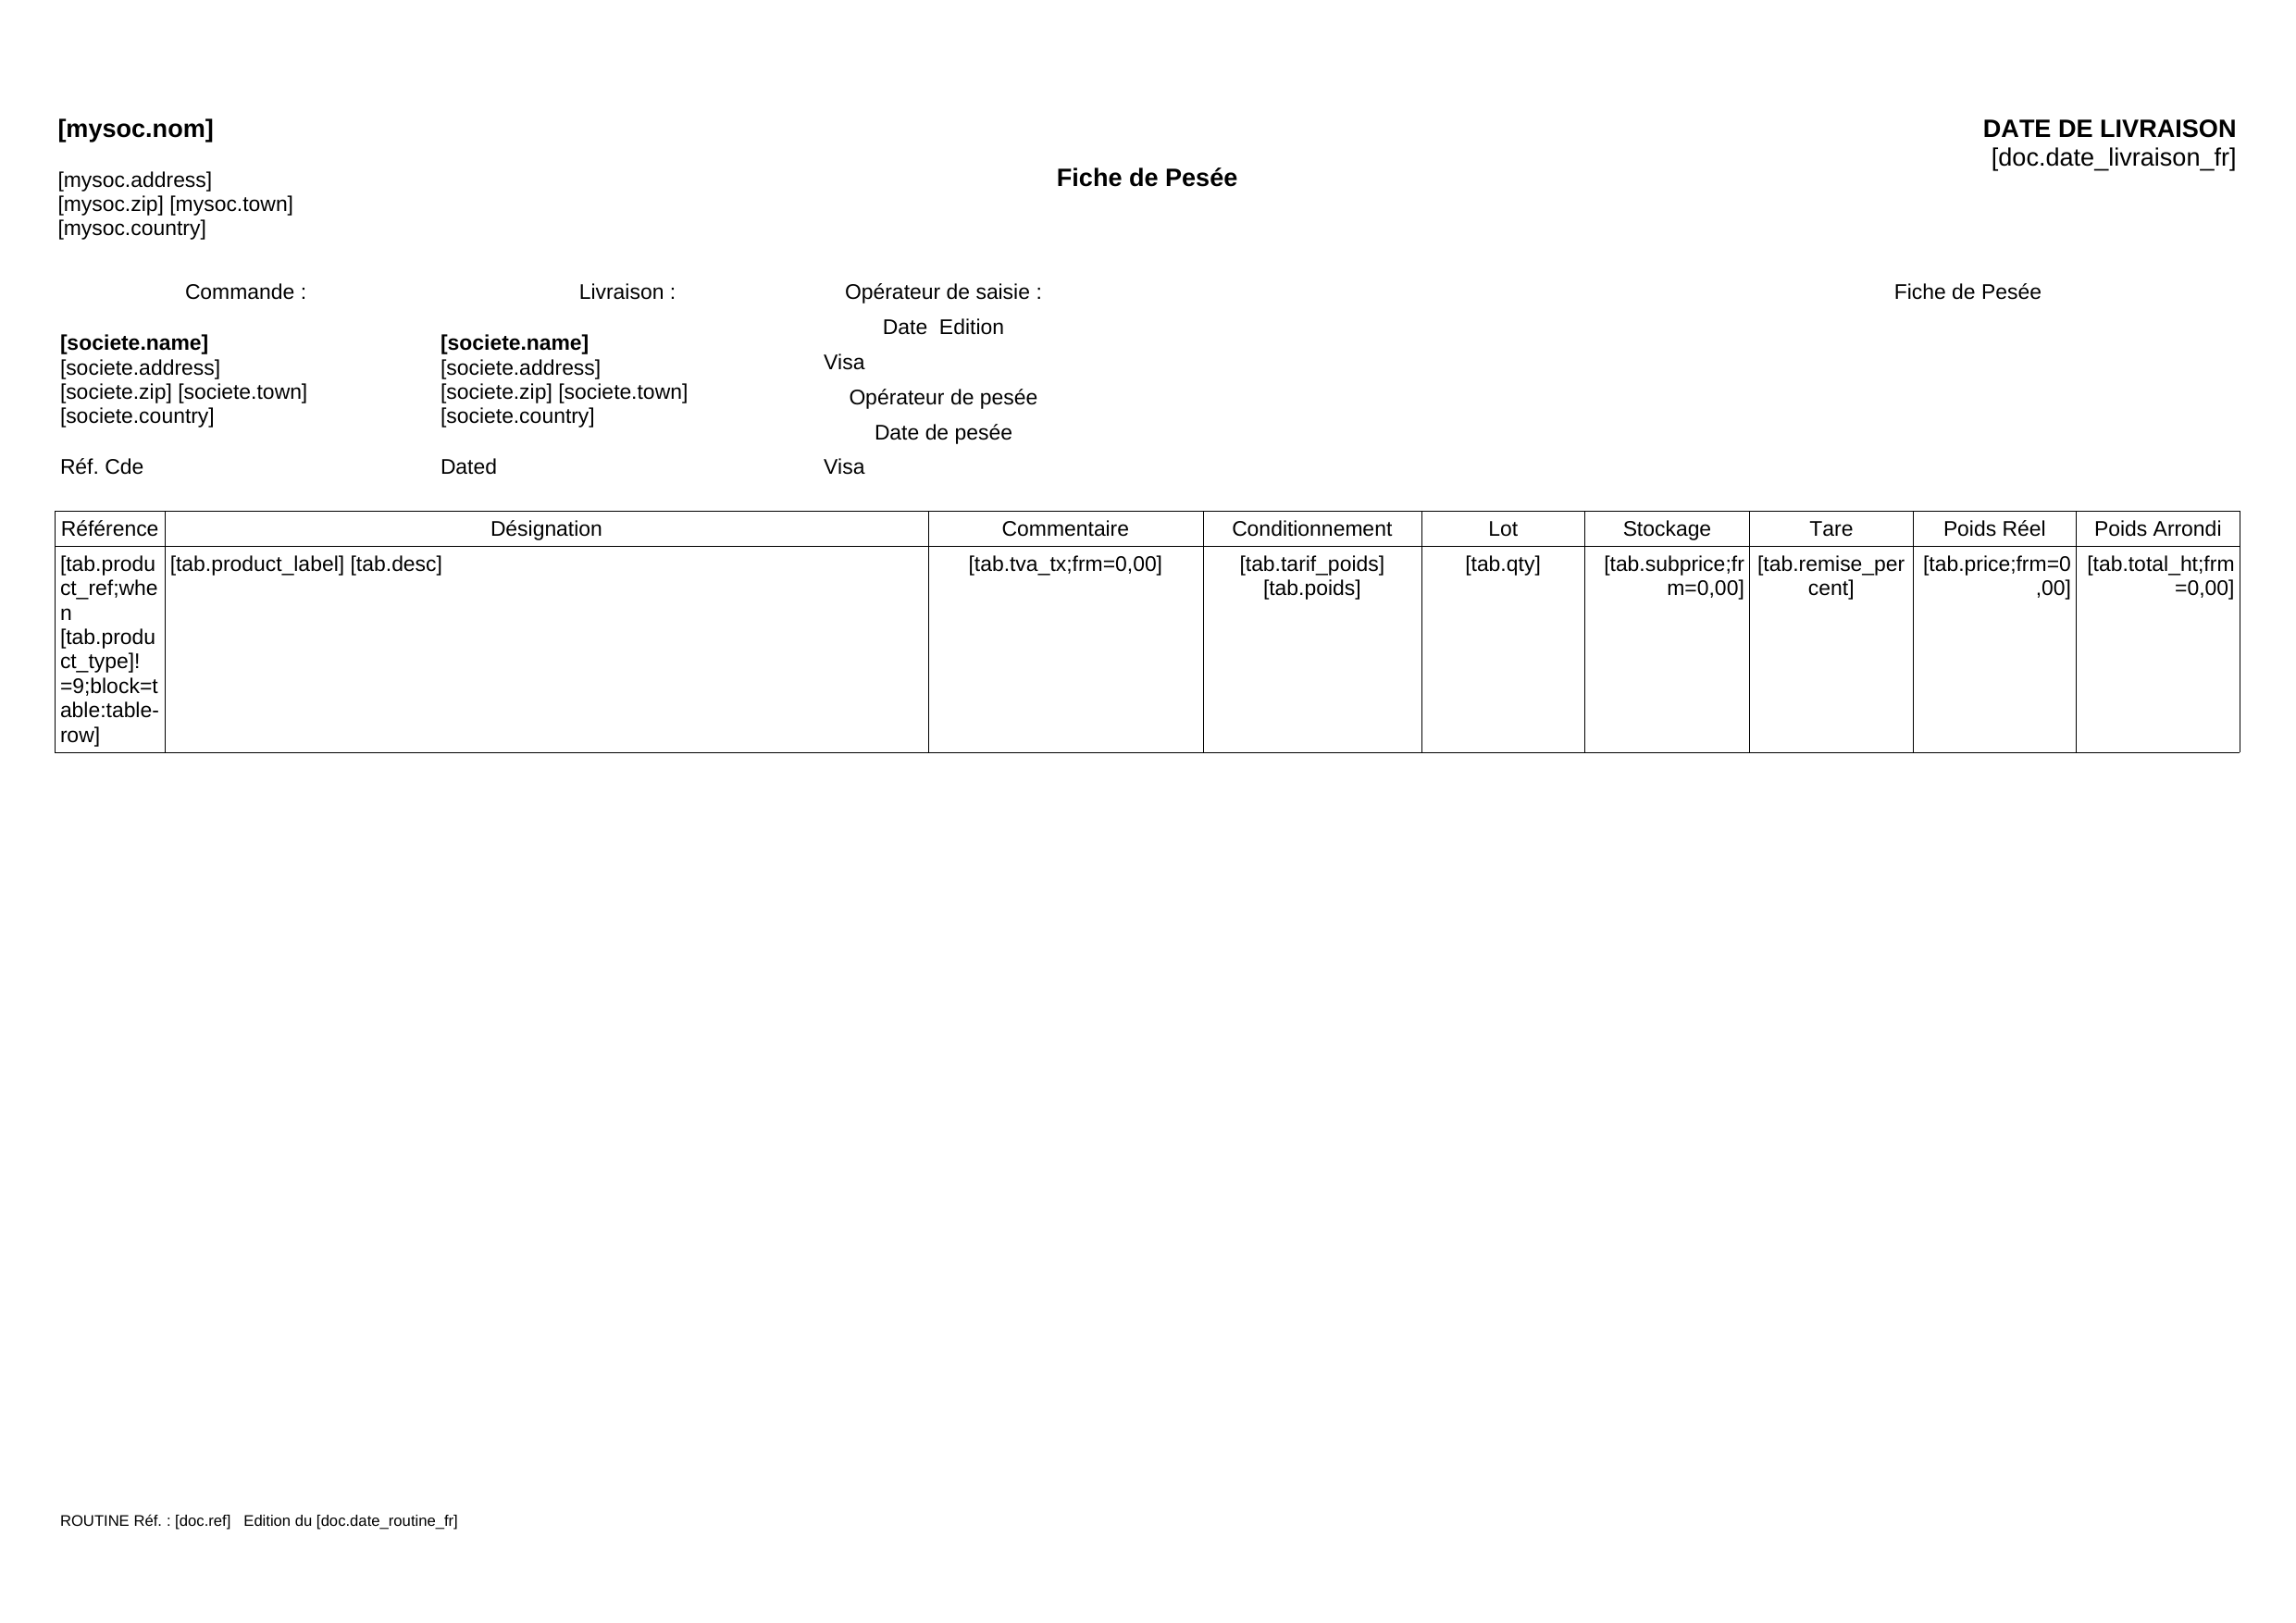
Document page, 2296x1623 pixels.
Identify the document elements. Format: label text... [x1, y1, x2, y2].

table_header Poids Arrondi [2077, 512, 2240, 546]
table_header Tare [1750, 512, 1913, 546]
table_header [societe.name] [societe.address] [societe.zip] [societe.town] [societe.country] [55, 310, 435, 450]
table_cell Opérateur de pesée [818, 379, 1068, 415]
table_cell [tab.subprice;frm=0,00] [1585, 547, 1749, 752]
table_header Désignation [166, 512, 928, 546]
table_header [1693, 310, 2242, 484]
table_cell [1068, 379, 1693, 415]
table_cell Visa [818, 450, 1693, 484]
table_header [mysoc.nom] [mysoc.address] [mysoc.zip] [mysoc.town] [mysoc.country] [53, 108, 601, 245]
table_cell [tab.remise_percent] [1750, 547, 1913, 752]
table_header DATE DE LIVRAISON [doc.date_livraison_fr] [1694, 108, 2241, 245]
table_header [1068, 310, 1693, 344]
table_cell Réf. Cde [55, 450, 165, 484]
table_header [1068, 275, 1693, 309]
table_header Opérateur de saisie : [818, 275, 1068, 309]
table_header Conditionnement [1204, 512, 1421, 546]
table_header Commande : [55, 275, 437, 309]
table_header Lot [1422, 512, 1584, 546]
table_cell [tab.qty] [1422, 547, 1584, 752]
table_cell [tab.total_ht;frm=0,00] [2077, 547, 2240, 752]
table_header Stockage [1585, 512, 1749, 546]
table_cell [1068, 415, 1693, 450]
table_cell [tab.tarif_poids] [tab.poids] [1204, 547, 1421, 752]
table_header Fiche de Pesée [601, 108, 1694, 245]
table_header Date Edition [818, 310, 1068, 344]
table_header Livraison : [437, 275, 818, 309]
table_header Fiche de Pesée [1693, 275, 2242, 309]
table_cell [165, 450, 435, 484]
table_cell Dated [435, 450, 545, 484]
table_cell [tab.product_label] [tab.desc] [166, 547, 928, 752]
table_header [societe.name] [societe.address] [societe.zip] [societe.town] [societe.country] [435, 310, 818, 450]
table_header Commentaire [929, 512, 1203, 546]
table_cell [tab.product_ref;when [tab.product_type]!=9;block=table:table-row] [56, 547, 165, 752]
table_cell Visa [818, 344, 1693, 379]
table_header Poids Réel [1914, 512, 2076, 546]
table_cell [tab.price;frm=0,00] [1914, 547, 2076, 752]
table_cell [545, 450, 818, 484]
table_cell Date de pesée [818, 415, 1068, 450]
table_cell [tab.tva_tx;frm=0,00] [929, 547, 1203, 752]
table_header Référence [56, 512, 165, 546]
